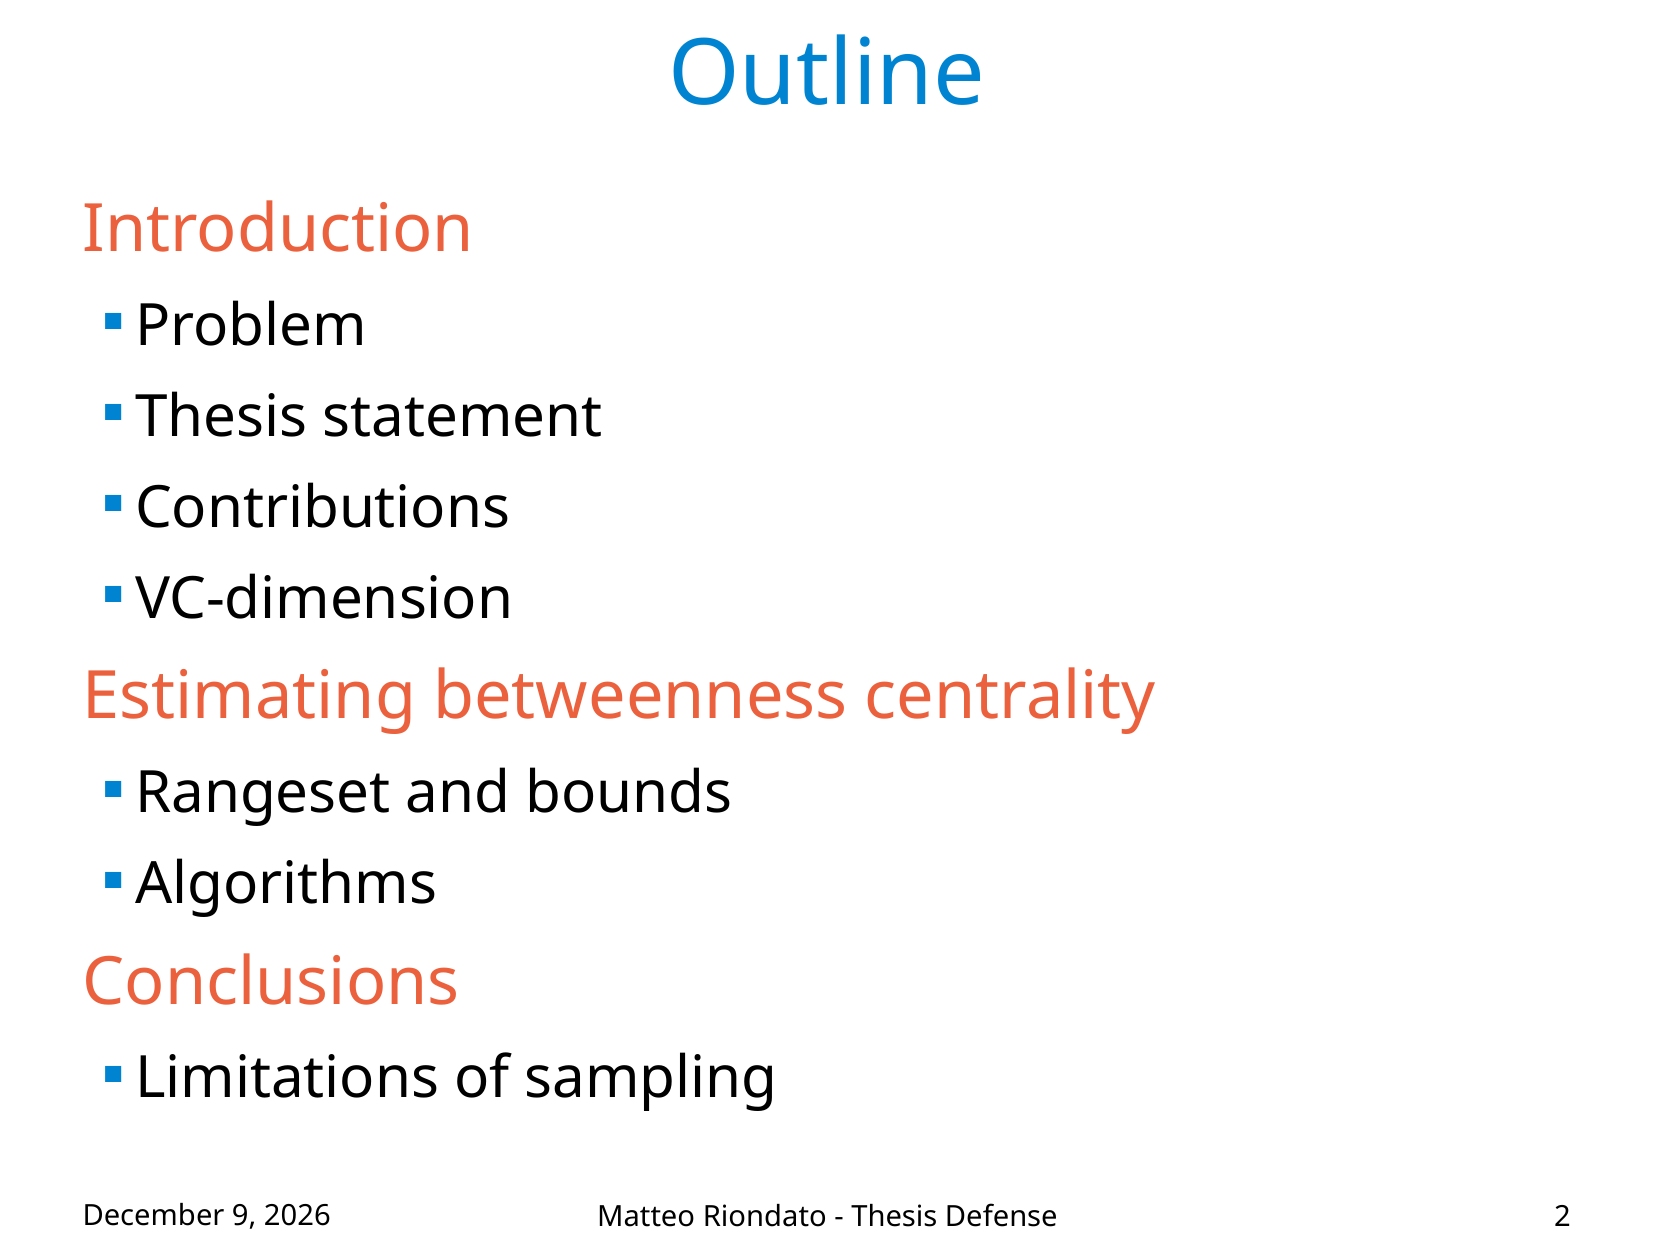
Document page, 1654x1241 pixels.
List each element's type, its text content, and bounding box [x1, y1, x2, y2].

title Outline [82, 0, 1571, 139]
list Introduction Problem Thesis statement Contributions VC-dimension Estimating betweenness centrality Rangeset and bounds Algorithms Conclusions Limitations of sampling [82, 180, 1571, 1186]
